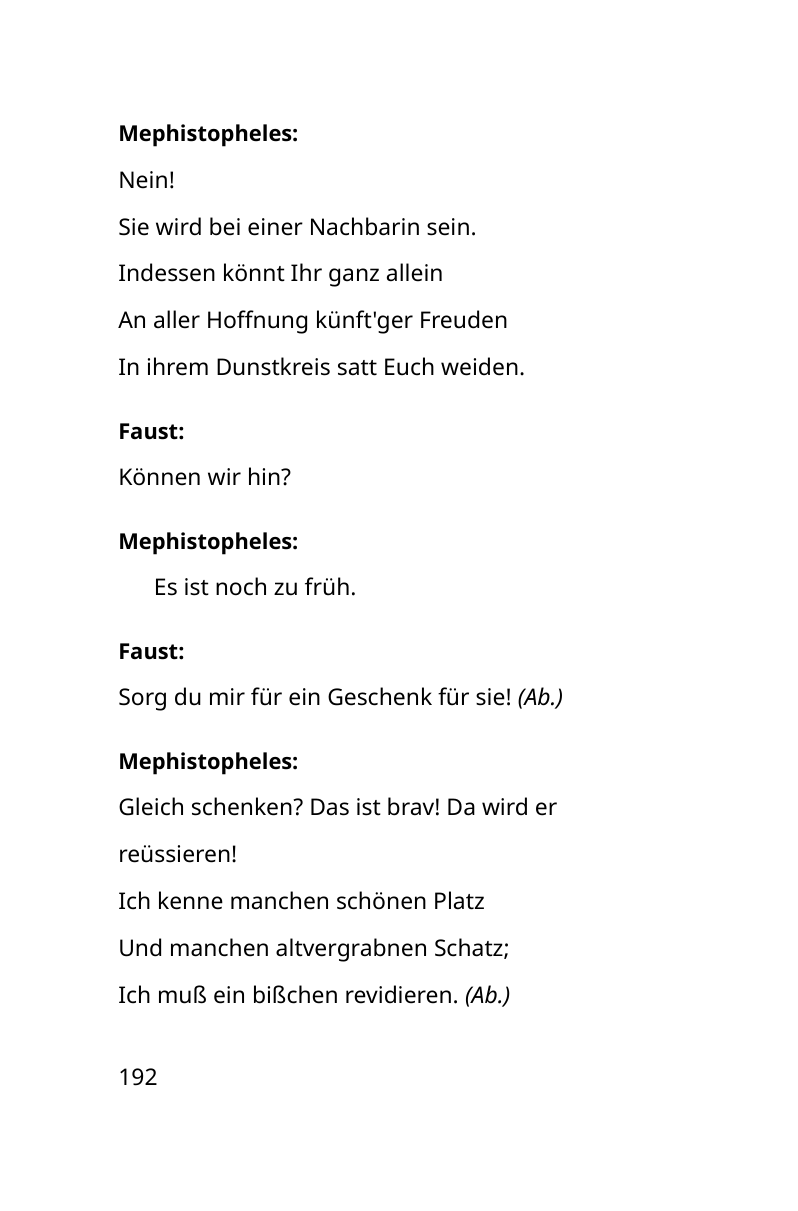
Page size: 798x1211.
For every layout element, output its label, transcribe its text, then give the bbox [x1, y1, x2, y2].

text Mephistopheles: Es ist noch zu früh. [118, 526, 679, 602]
text Faust: Sorg du mir für ein Geschenk für sie! (Ab.) [118, 636, 679, 712]
text Mephistopheles: Nein! Sie wird bei einer Nachbarin sein. Indessen könnt Ihr ganz allein An aller Hoffnung künft'ger Freuden In ihrem Dunstkreis satt Euch weiden. [118, 118, 679, 382]
text Faust: Können wir hin? [118, 416, 679, 492]
text Mephistopheles: Gleich schenken? Das ist brav! Da wird er reüssieren! Ich kenne manchen schönen Platz Und manchen altvergrabnen Schatz; Ich muß ein bißchen revidieren. (Ab.) [118, 746, 679, 1010]
